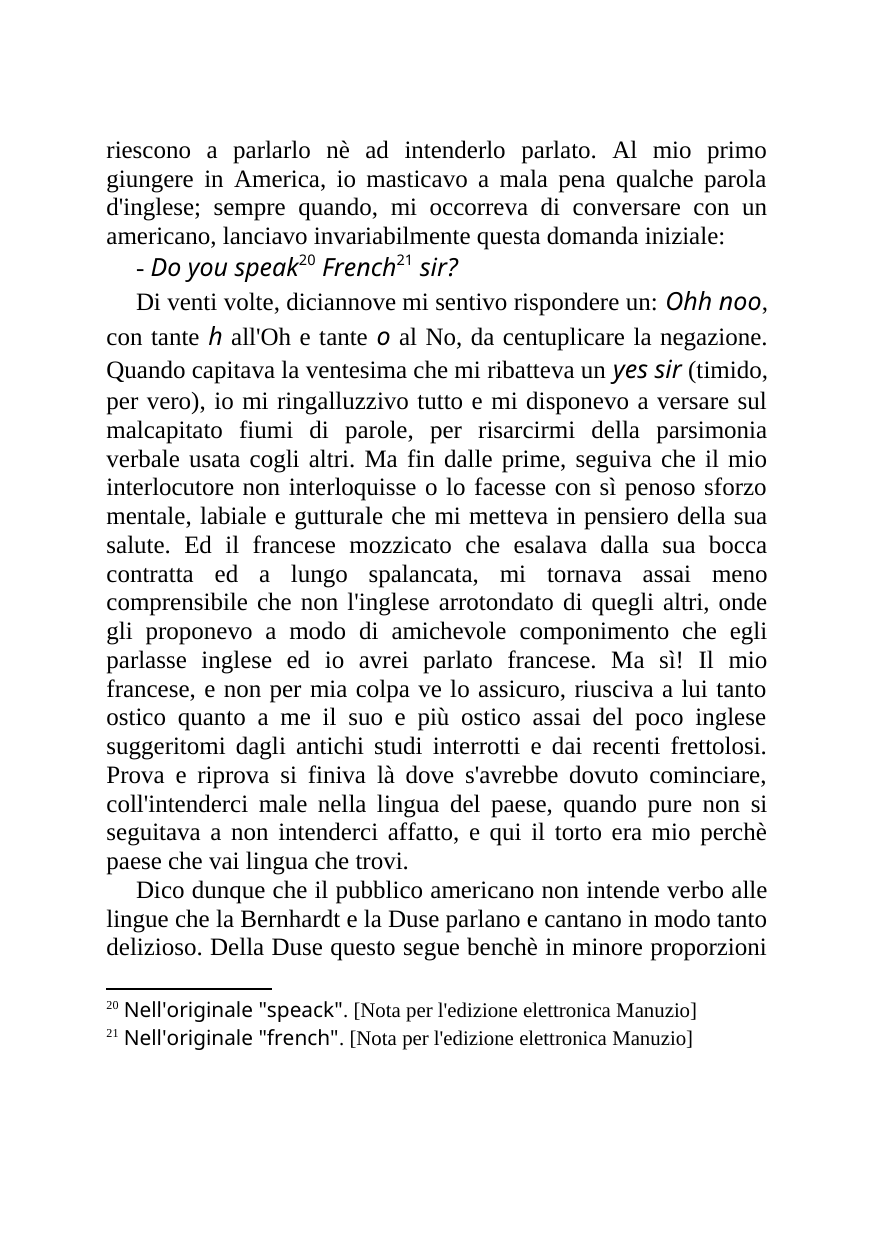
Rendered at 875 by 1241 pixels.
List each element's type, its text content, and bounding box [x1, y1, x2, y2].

text - Do you speak French sir? [106, 250, 768, 284]
text Nell'originale "speack". [Nota per l'edizione elettronica Manuzio] [106, 995, 768, 1023]
text riescono a parlarlo nè ad intenderlo parlato. Al mio primo giungere in America, io masticavo a mala pena qualche parola d'inglese; sempre quando, mi occorreva di conversare con un americano, lanciavo invariabilmente questa domanda iniziale: [106, 135, 768, 250]
text Dico dunque che il pubblico americano non intende verbo alle lingue che la Bernhardt e la Duse parlano e cantano in modo tanto delizioso. Della Duse questo segue benchè in minore proporzioni [106, 875, 768, 961]
text Nell'originale "french". [Nota per l'edizione elettronica Manuzio] [106, 1023, 768, 1052]
text Di venti volte, diciannove mi sentivo rispondere un: Ohh noo, con tante h all'Oh e tante o al No, da centuplicare la negazione. Quando capitava la ventesima che mi ribatteva un yes sir (timido, per vero), io mi ringalluzzivo tutto e mi disponevo a versare sul malcapitato fiumi di parole, per risarcirmi della parsimonia verbale usata cogli altri. Ma fin dalle prime, seguiva che il mio interlocutore non interloquisse o lo facesse con sì penoso sforzo mentale, labiale e gutturale che mi metteva in pensiero della sua salute. Ed il francese mozzicato che esalava dalla sua bocca contratta ed a lungo spalancata, mi tornava assai meno comprensibile che non l'inglese arrotondato di quegli altri, onde gli proponevo a modo di amichevole componimento che egli parlasse inglese ed io avrei parlato francese. Ma sì! Il mio francese, e non per mia colpa ve lo assicuro, riusciva a lui tanto ostico quanto a me il suo e più ostico assai del poco inglese suggeritomi dagli antichi studi interrotti e dai recenti frettolosi. Prova e riprova si finiva là dove s'avrebbe dovuto cominciare, coll'intenderci male nella lingua del paese, quando pure non si seguitava a non intenderci affatto, e qui il torto era mio perchè paese che vai lingua che trovi. [106, 284, 768, 875]
